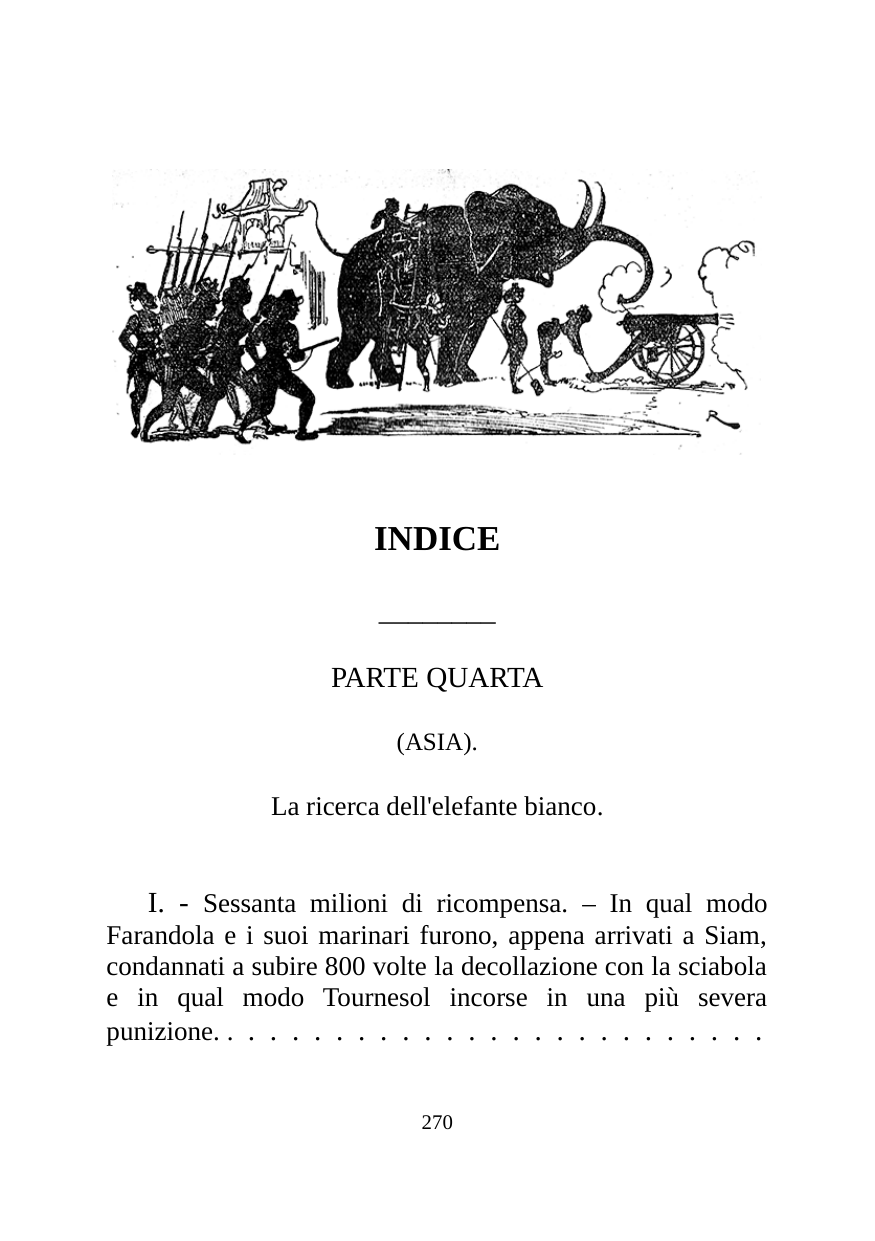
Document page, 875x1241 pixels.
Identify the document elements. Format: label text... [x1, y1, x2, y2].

text (ASIA). [106, 727, 768, 756]
text I. - Sessanta milioni di ricompensa. – In qual modo Farandola e i suoi marinari furono, appena arrivati a Siam, condannati a subire 800 volte la decollazione con la sciabola e in qual modo Tournesol incorse in una più severa punizione. . . . . . . . . . . . . . . . . . . . . . . . . . [106, 886, 768, 1046]
subtitle INDICE [106, 518, 768, 558]
picture [112, 169, 762, 455]
text PARTE QUARTA [106, 660, 768, 694]
text ________ [106, 593, 768, 627]
text La ricerca dell'elefante bianco. [106, 790, 768, 821]
